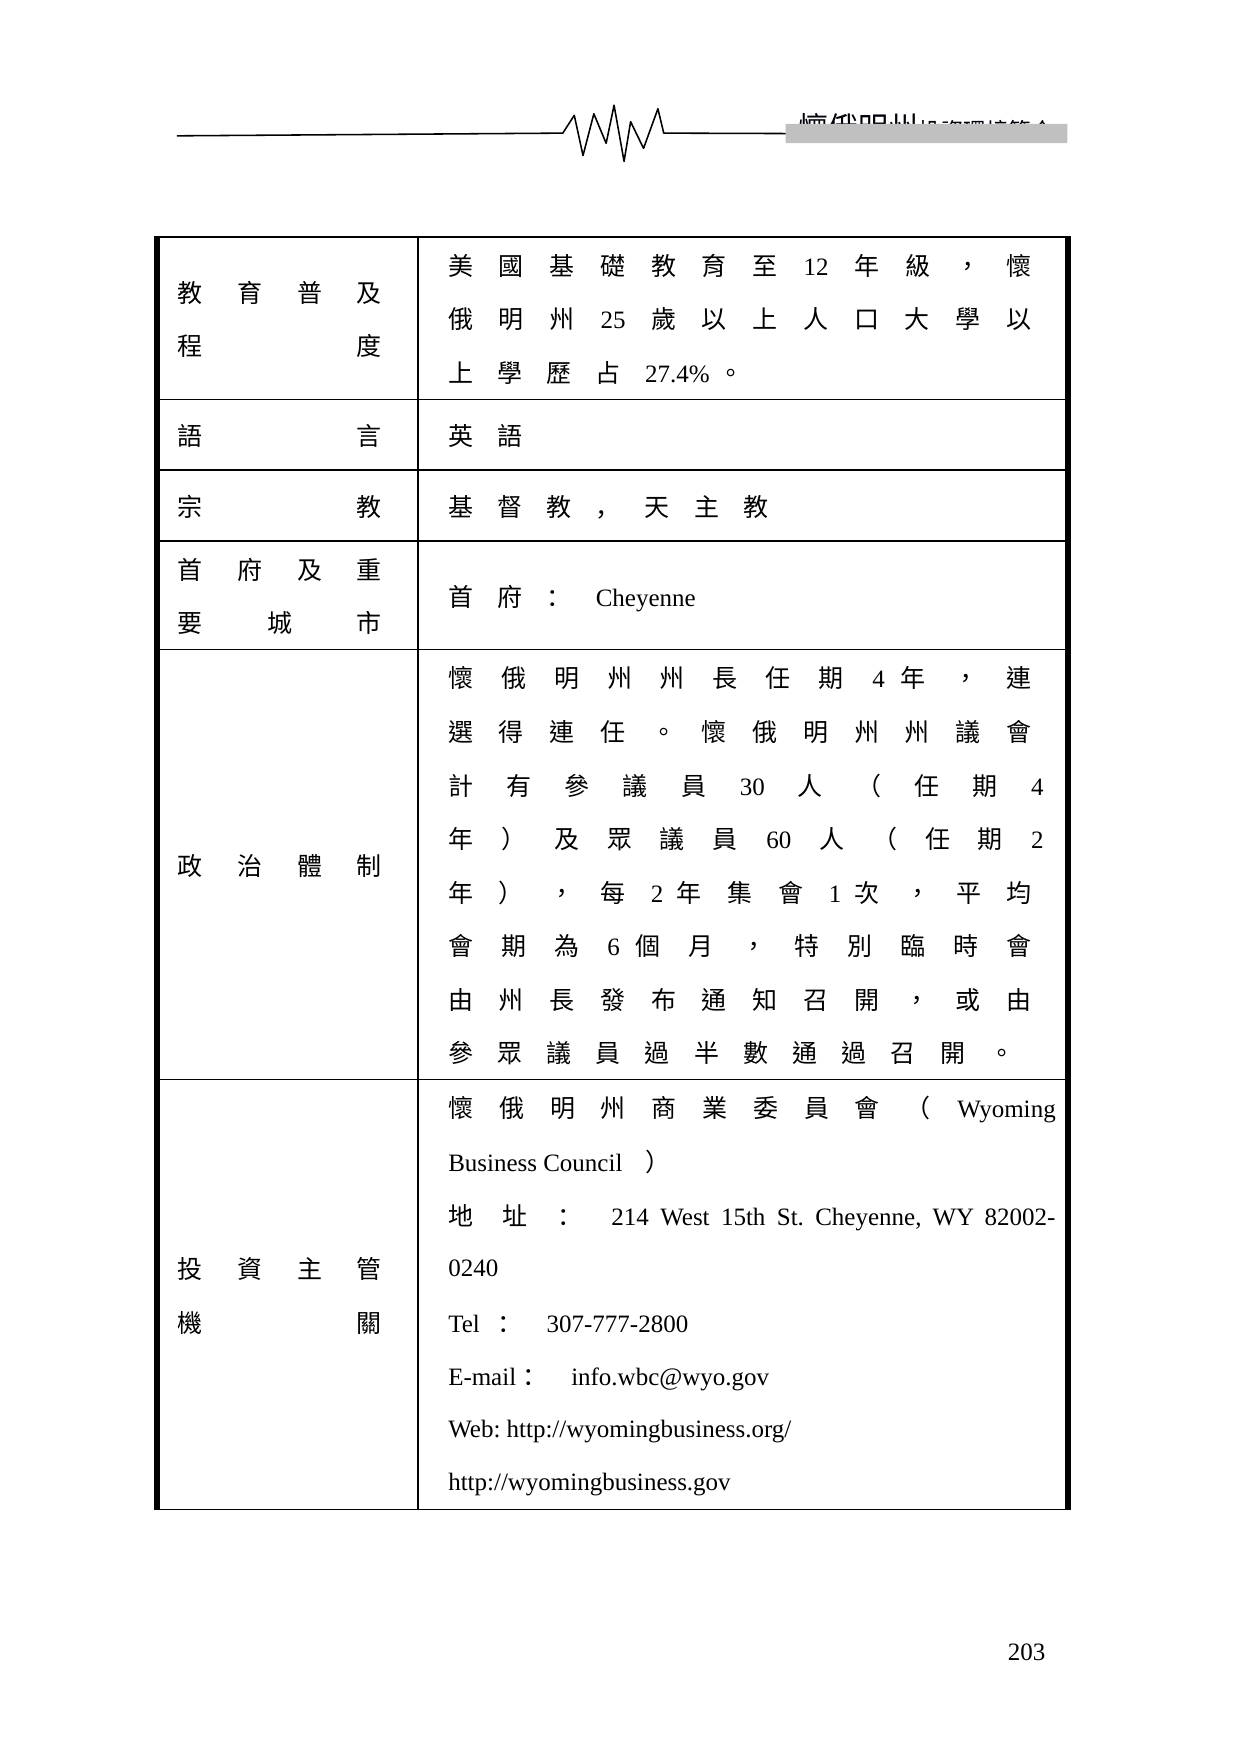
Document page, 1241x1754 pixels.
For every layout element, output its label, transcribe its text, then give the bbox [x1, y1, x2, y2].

table_cell 宗教 [160, 471, 417, 540]
table_cell 懷俄明州州長任期4年，連選得連任。懷俄明州州議會計有參議員30人（任期4年）及眾議員60人（任期2年），每2年集會1次，平均會期為6個月，特別臨時會由州長發布通知召開，或由參眾議員過半數通過召開。 [419, 650, 1065, 1079]
table_cell 教育普及程度 [160, 238, 417, 398]
table_cell 美國基礎教育至12年級，懷俄明州25歲以上人口大學以上學歷占27.4%。 [419, 238, 1065, 398]
table_cell 投資主管機關 [160, 1080, 417, 1508]
table_cell 語言 [160, 400, 417, 469]
table_cell 首府及重要城市 [160, 542, 417, 649]
table_cell 首府：Cheyenne [419, 542, 1065, 649]
table_cell 基督教，天主教 [419, 471, 1065, 540]
table_cell 政治體制 [160, 650, 417, 1079]
table_cell 英語 [419, 400, 1065, 469]
table_cell 懷俄明州商業委員會（Wyoming Business Council） 地址：214 West 15th St. Cheyenne, WY 82002-0240 Tel：307-777-2800 E-mail：info.wbc@wyo.gov Web: http://wyomingbusiness.org/ http://wyomingbusiness.gov [419, 1080, 1065, 1508]
